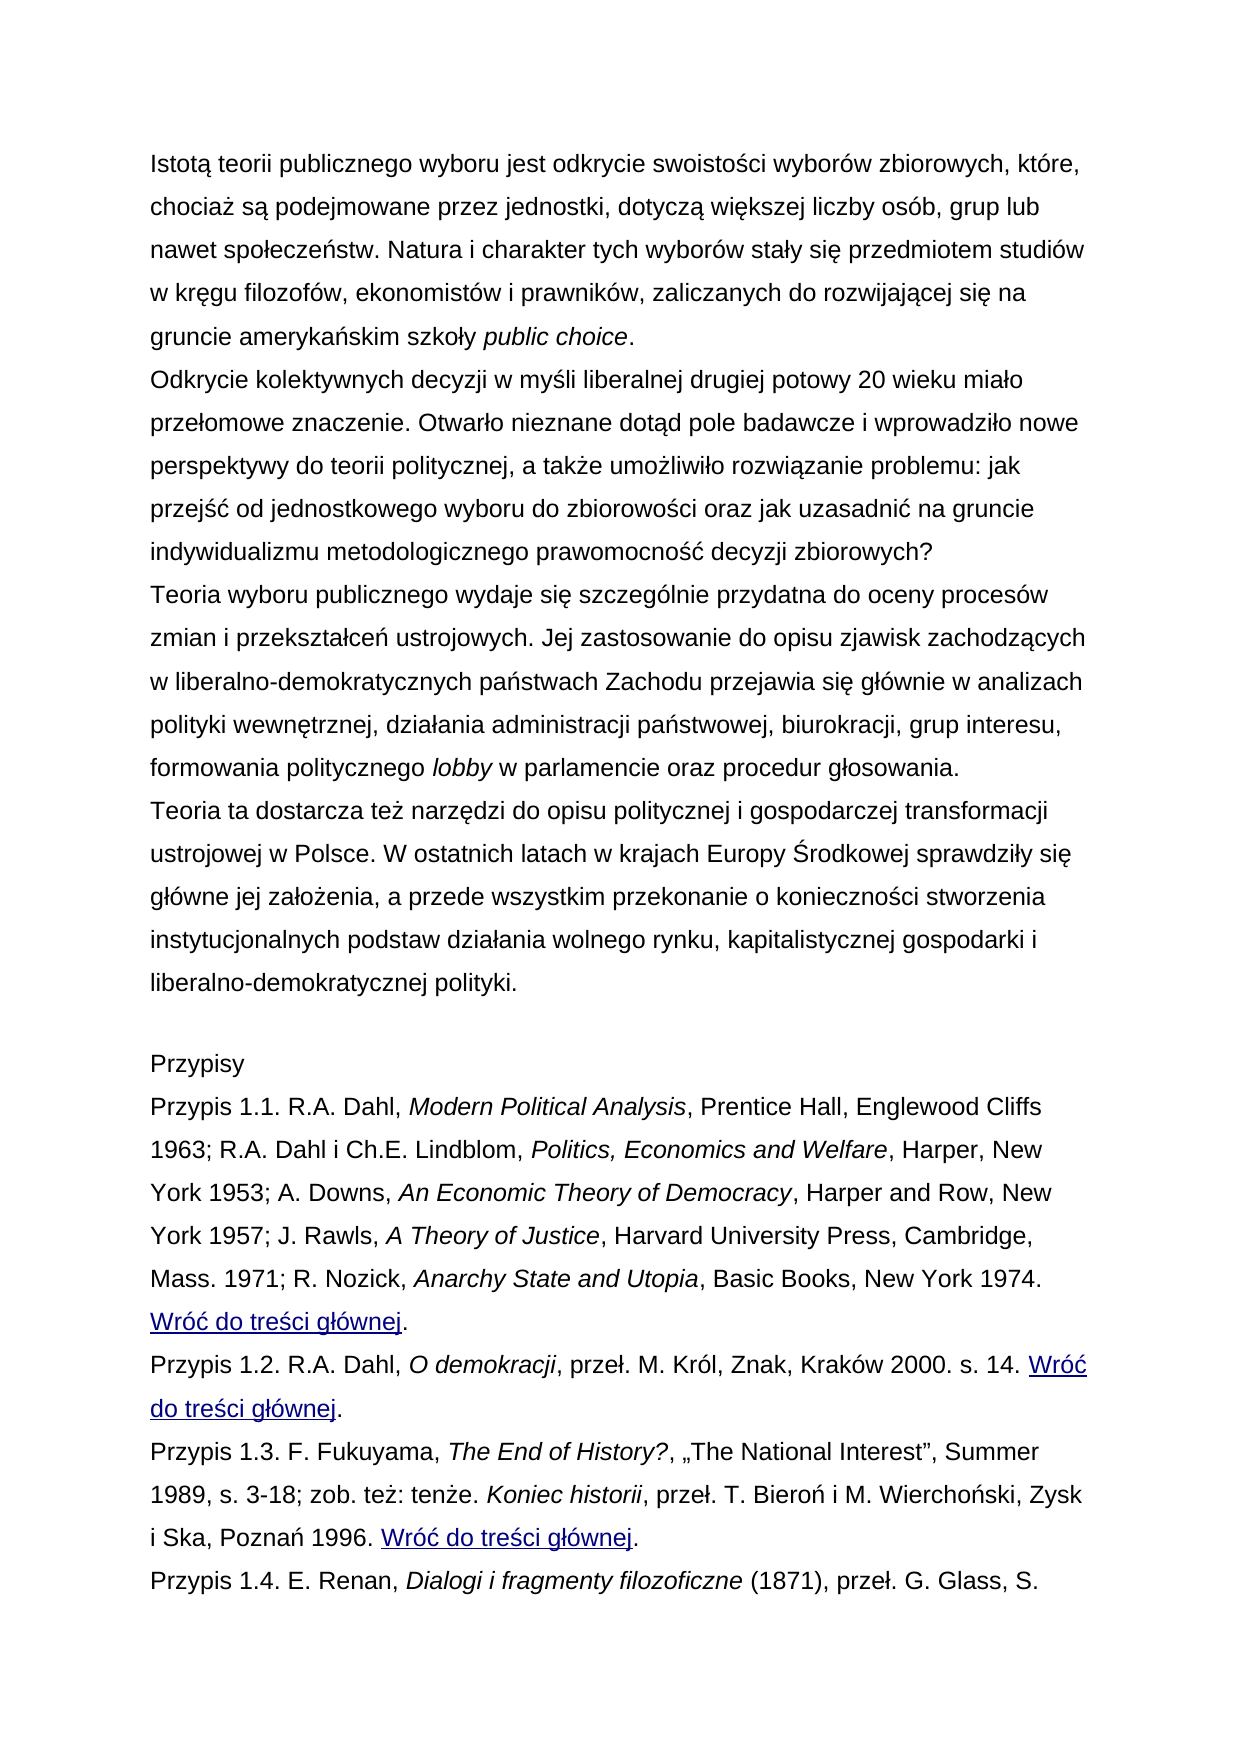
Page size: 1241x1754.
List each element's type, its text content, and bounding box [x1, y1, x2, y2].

subtitle Przypisy [150, 1048, 1091, 1077]
text Przypis 1.2. R.A. Dahl, O demokracji, przeł. M. Król, Znak, Kraków 2000. s. 14. Wróć do treści głównej. [150, 1350, 1091, 1422]
text Przypis 1.1. R.A. Dahl, Modern Political Analysis, Prentice Hall, Englewood Cliffs 1963; R.A. Dahl i Ch.E. Lindblom, Politics, Economics and Welfare, Harper, New York 1953; A. Downs, An Economic Theory of Democracy, Harper and Row, New York 1957; J. Rawls, A Theory of Justice, Harvard University Press, Cambridge, Mass. 1971; R. Nozick, Anarchy State and Utopia, Basic Books, New York 1974. Wróć do treści głównej. [150, 1092, 1091, 1336]
text Teoria wyboru publicznego wydaje się szczególnie przydatna do oceny procesów zmian i przekształceń ustrojowych. Jej zastosowanie do opisu zjawisk zachodzących w liberalno-demokratycznych państwach Zachodu przejawia się głównie w analizach polityki wewnętrznej, działania administracji państwowej, biurokracji, grup interesu, formowania politycznego lobby w parlamencie oraz procedur głosowania. [150, 580, 1091, 781]
text Przypis 1.3. F. Fukuyama, The End of History?, „The National Interest”, Summer 1989, s. 3-18; zob. też: tenże. Koniec historii, przeł. T. Bieroń i M. Wierchoński, Zysk i Ska, Poznań 1996. Wróć do treści głównej. [150, 1437, 1091, 1552]
text Teoria ta dostarcza też narzędzi do opisu politycznej i gospodarczej transformacji ustrojowej w Polsce. W ostatnich latach w krajach Europy Środkowej sprawdziły się główne jej założenia, a przede wszystkim przekonanie o konieczności stworzenia instytucjonalnych podstaw działania wolnego rynku, kapitalistycznej gospodarki i liberalno-demokratycznej polityki. [150, 796, 1091, 997]
text Istotą teorii publicznego wyboru jest odkrycie swoistości wyborów zbiorowych, które, chociaż są podejmowane przez jednostki, dotyczą większej liczby osób, grup lub nawet społeczeństw. Natura i charakter tych wyborów stały się przedmiotem studiów w kręgu filozofów, ekonomistów i prawników, zaliczanych do rozwijającej się na gruncie amerykańskim szkoły public choice. [150, 149, 1091, 350]
text Przypis 1.4. E. Renan, Dialogi i fragmenty filozoficzne (1871), przeł. G. Glass, S. [150, 1566, 1091, 1595]
text Odkrycie kolektywnych decyzji w myśli liberalnej drugiej potowy 20 wieku miało przełomowe znaczenie. Otwarło nieznane dotąd pole badawcze i wprowadziło nowe perspektywy do teorii politycznej, a także umożliwiło rozwiązanie problemu: jak przejść od jednostkowego wyboru do zbiorowości oraz jak uzasadnić na gruncie indywidualizmu metodologicznego prawomocność decyzji zbiorowych? [150, 364, 1091, 566]
